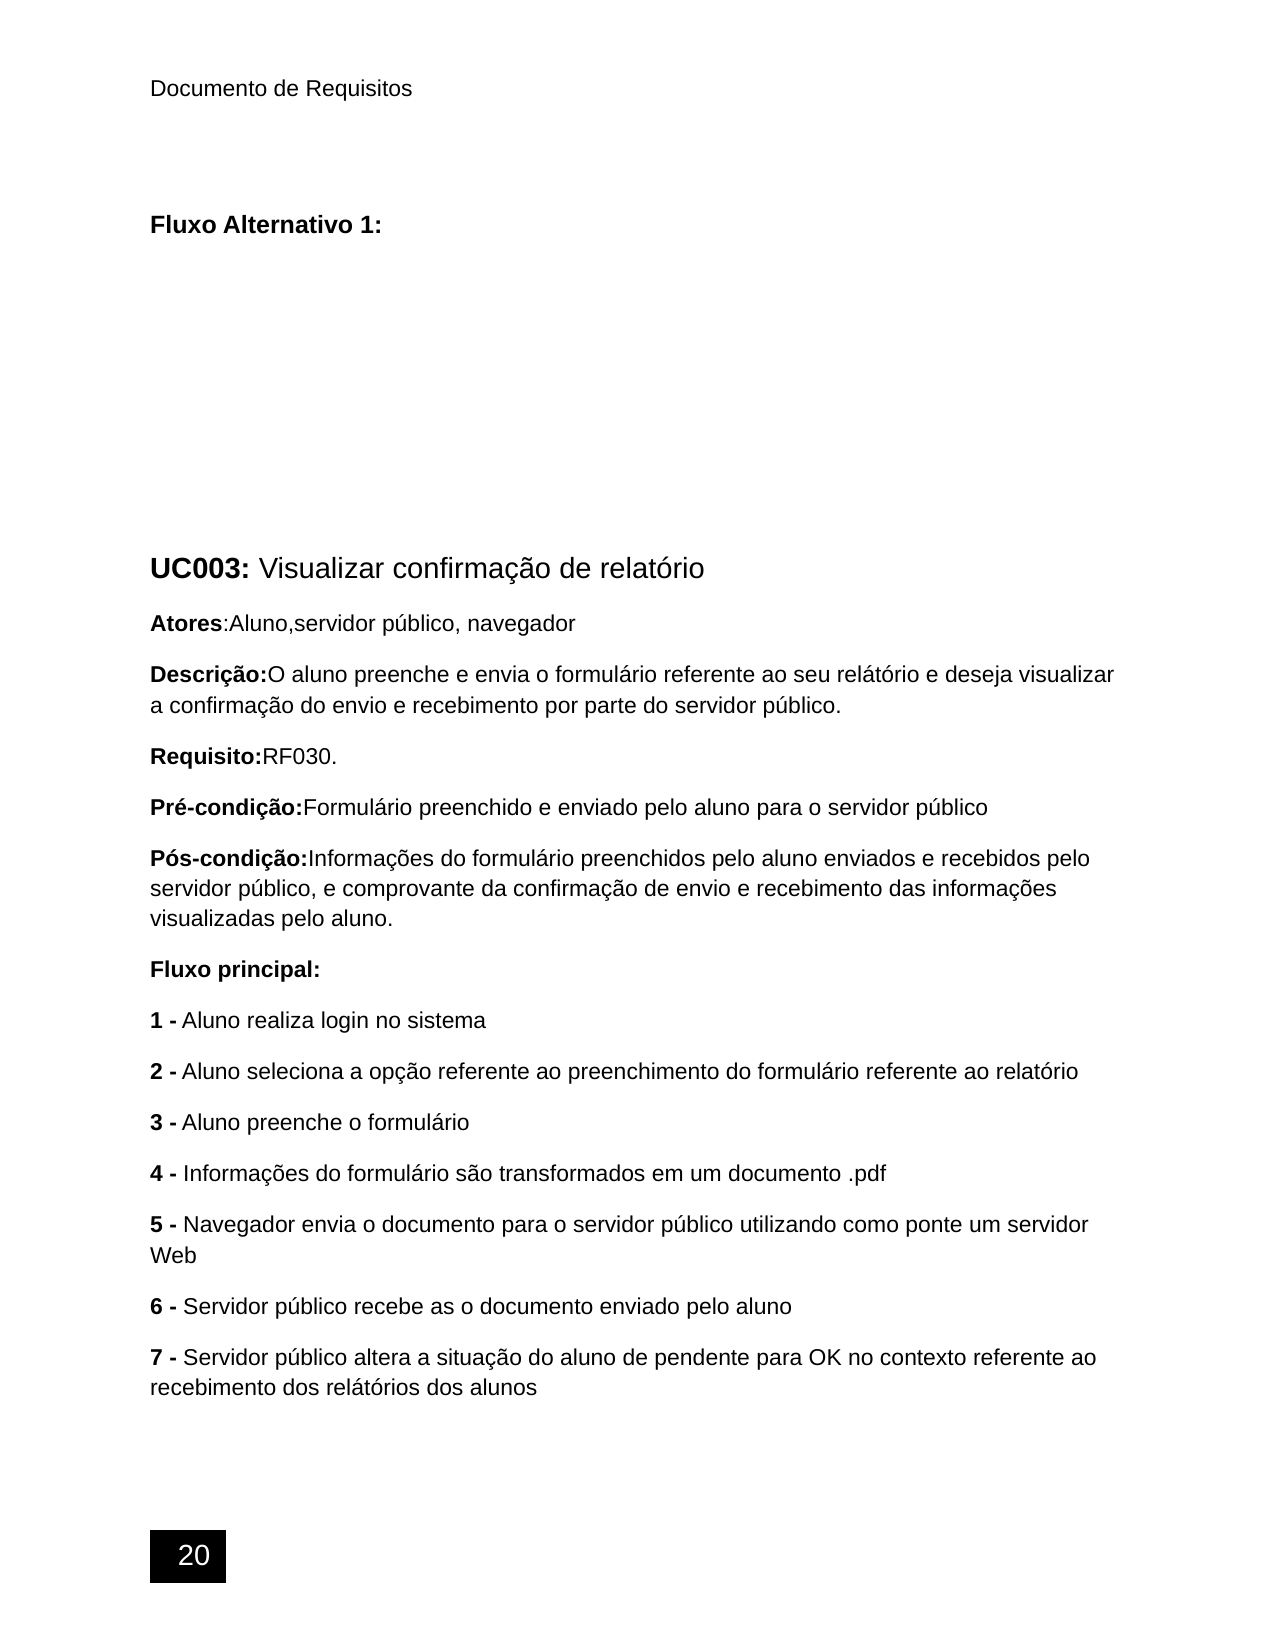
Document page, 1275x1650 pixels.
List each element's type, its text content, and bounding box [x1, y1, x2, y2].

text 2 - Aluno seleciona a opção referente ao preenchimento do formulário referente ao relatório [150, 1058, 1125, 1084]
text 1 - Aluno realiza login no sistema [150, 1007, 1125, 1033]
text 5 - Navegador envia o documento para o servidor público utilizando como ponte um servidor Web [150, 1211, 1125, 1268]
text Descrição:O aluno preenche e envia o formulário referente ao seu relátório e deseja visualizar a confirmação do envio e recebimento por parte do servidor público. [150, 661, 1125, 718]
text 4 - Informações do formulário são transformados em um documento .pdf [150, 1160, 1125, 1187]
text UC003: Visualizar confirmação de relatório [150, 551, 1125, 584]
text Pré-condição:Formulário preenchido e enviado pelo aluno para o servidor público [150, 794, 1125, 820]
text Fluxo Alternativo 1: [150, 209, 1125, 238]
text 3 - Aluno preenche o formulário [150, 1109, 1125, 1136]
text 7 - Servidor público altera a situação do aluno de pendente para OK no contexto referente ao recebimento dos relátórios dos alunos [150, 1344, 1125, 1400]
text Fluxo principal: [150, 956, 1125, 982]
text Requisito:RF030. [150, 743, 1125, 769]
text Atores:Aluno,servidor público, navegador [150, 610, 1125, 637]
text Pós-condição:Informações do formulário preenchidos pelo aluno enviados e recebidos pelo servidor público, e comprovante da confirmação de envio e recebimento das informações visualizadas pelo aluno. [150, 845, 1125, 931]
text 6 - Servidor público recebe as o documento enviado pelo aluno [150, 1293, 1125, 1319]
